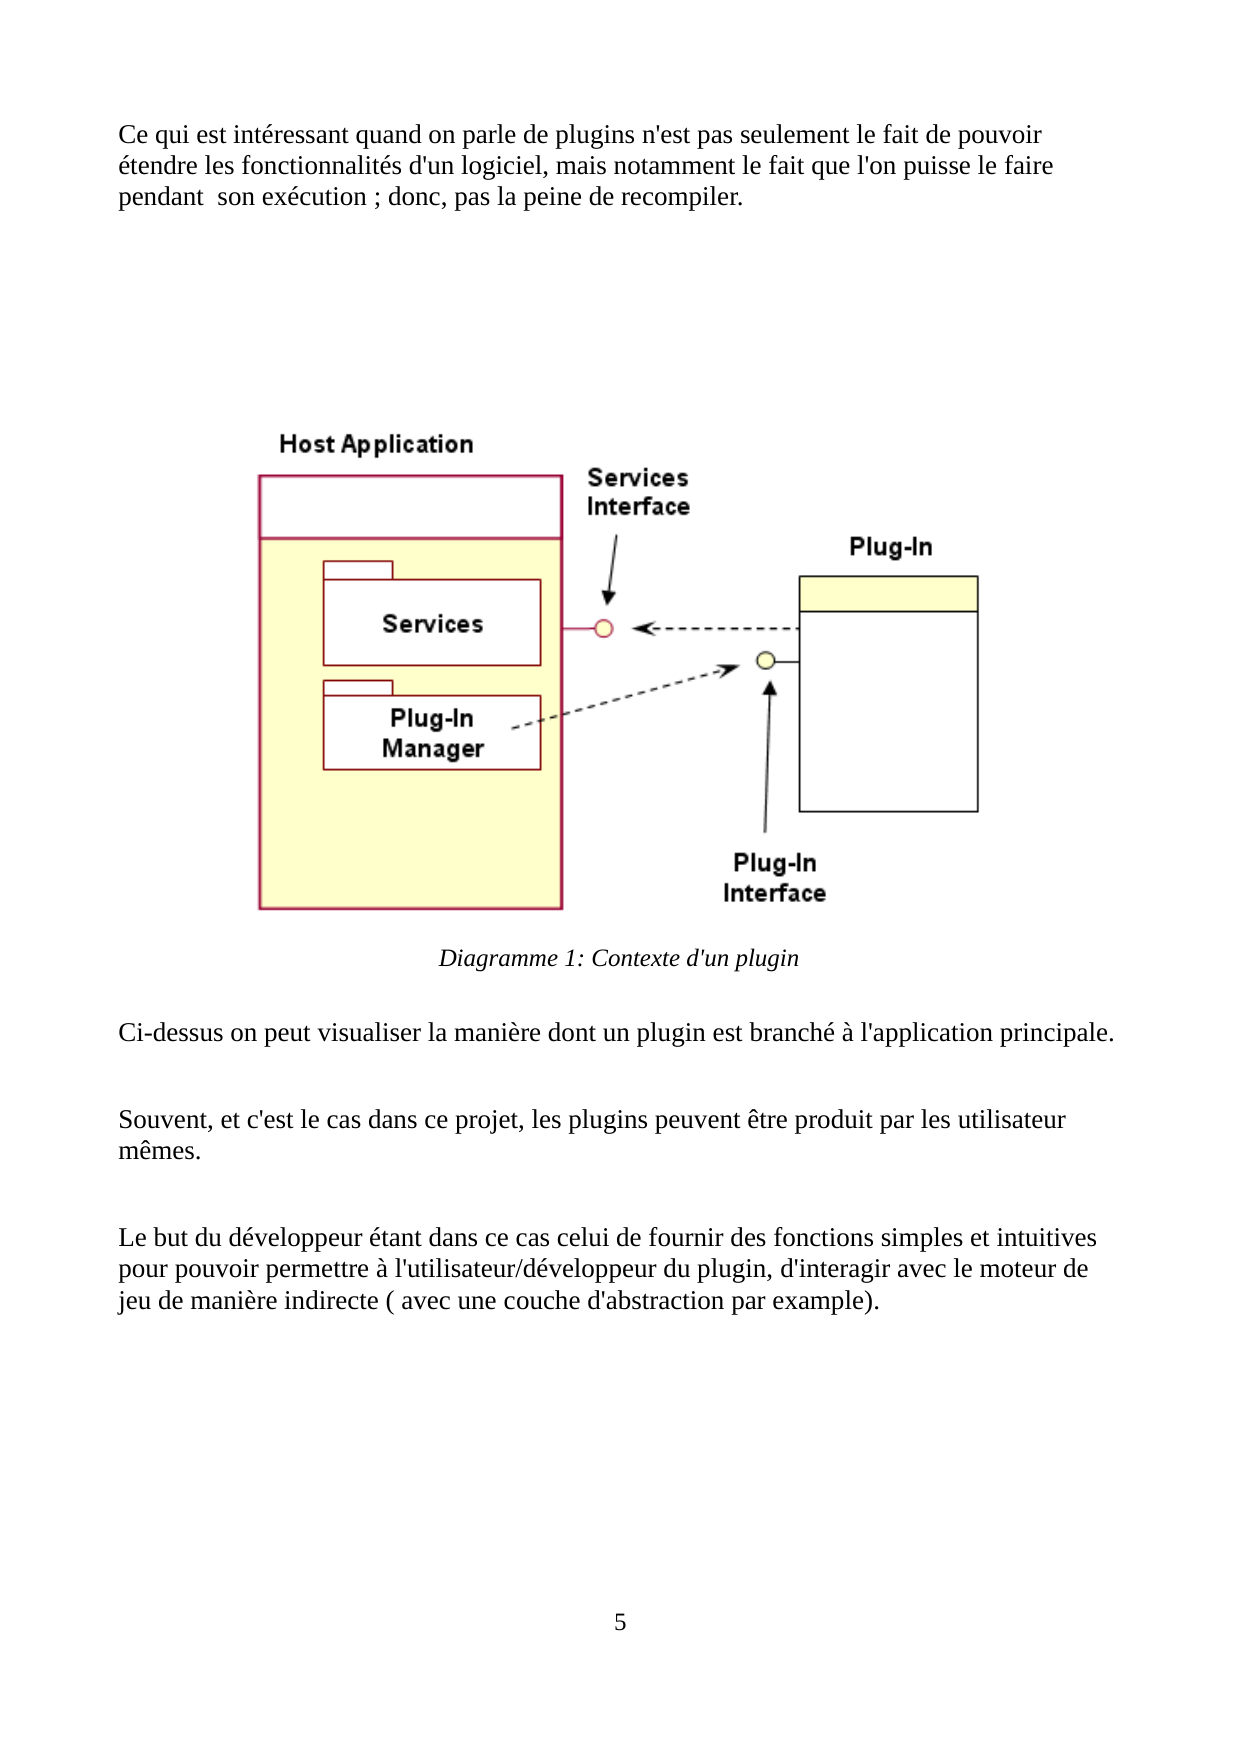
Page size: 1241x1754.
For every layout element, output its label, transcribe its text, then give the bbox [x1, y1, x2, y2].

text Ce qui est intéressant quand on parle de plugins n'est pas seulement le fait de pouvoir étendre les fonctionnalités d'un logiciel, mais notamment le fait que l'on puisse le faire pendant son exécution ; donc, pas la peine de recompiler. [118, 118, 1122, 212]
text Le but du développeur étant dans ce cas celui de fournir des fonctions simples et intuitives pour pouvoir permettre à l'utilisateur/développeur du plugin, d'interagir avec le moteur de jeu de manière indirecte ( avec une couche d'abstraction par example). [118, 1221, 1122, 1315]
picture [229, 411, 1011, 944]
text Diagramme 1: Contexte d'un plugin [230, 944, 1010, 972]
text Ci-dessus on peut visualiser la manière dont un plugin est branché à l'application principale. [118, 1016, 1122, 1047]
text Souvent, et c'est le cas dans ce projet, les plugins peuvent être produit par les utilisateur mêmes. [118, 1103, 1122, 1165]
